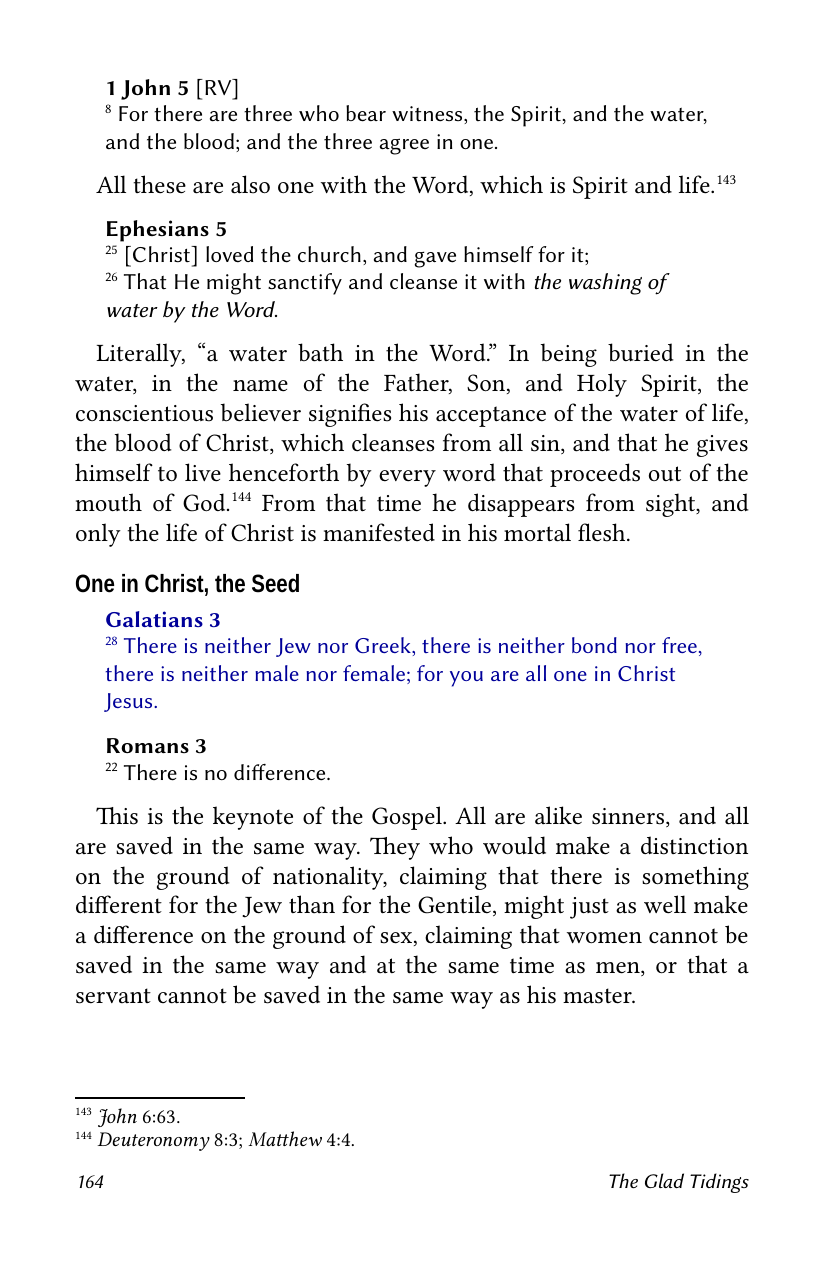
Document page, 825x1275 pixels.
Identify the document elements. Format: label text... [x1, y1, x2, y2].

text 26 That He might sanctify and cleanse it with the washing of water by the Word. [105, 269, 720, 323]
text Literally, “a water bath in the Word.” In being buried in the water, in the name of the Father, Son, and Holy Spirit, the conscientious believer signifies his acceptance of the water of life, the blood of Christ, which cleanses from all sin, and that he gives himself to live henceforth by every word that proceeds out of the mouth of God. From that time he disappears from sight, and only the life of Christ is manifested in his mortal flesh. [75, 339, 750, 547]
text All these are also one with the Word, which is Spirit and life. [75, 171, 750, 199]
text This is the keynote of the Gospel. All are alike sinners, and all are saved in the same way. They who would make a distinction on the ground of nationality, claiming that there is something different for the Jew than for the Gentile, might just as well make a difference on the ground of sex, claiming that women cannot be saved in the same way and at the same time as men, or that a servant cannot be saved in the same way as his master. [75, 802, 750, 1010]
text 8 For there are three who bear witness, the Spirit, and the water, and the blood; and the three agree in one. [105, 101, 720, 155]
text John 6:63. [75, 1104, 750, 1128]
subtitle One in Christ, the Seed [75, 569, 750, 598]
text Deuteronomy 8:3; Matthew 4:4. [75, 1128, 750, 1152]
text 1 John 5 [RV] [105, 75, 750, 101]
text Romans 3 [105, 733, 750, 759]
text Galatians 3 [105, 607, 750, 633]
text 28 There is neither Jew nor Greek, there is neither bond nor free, there is neither male nor female; for you are all one in Christ Jesus. [105, 633, 720, 714]
text 25 [Christ] loved the church, and gave himself for it; [105, 242, 720, 268]
text Ephesians 5 [105, 216, 750, 242]
text 22 There is no difference. [105, 759, 720, 786]
